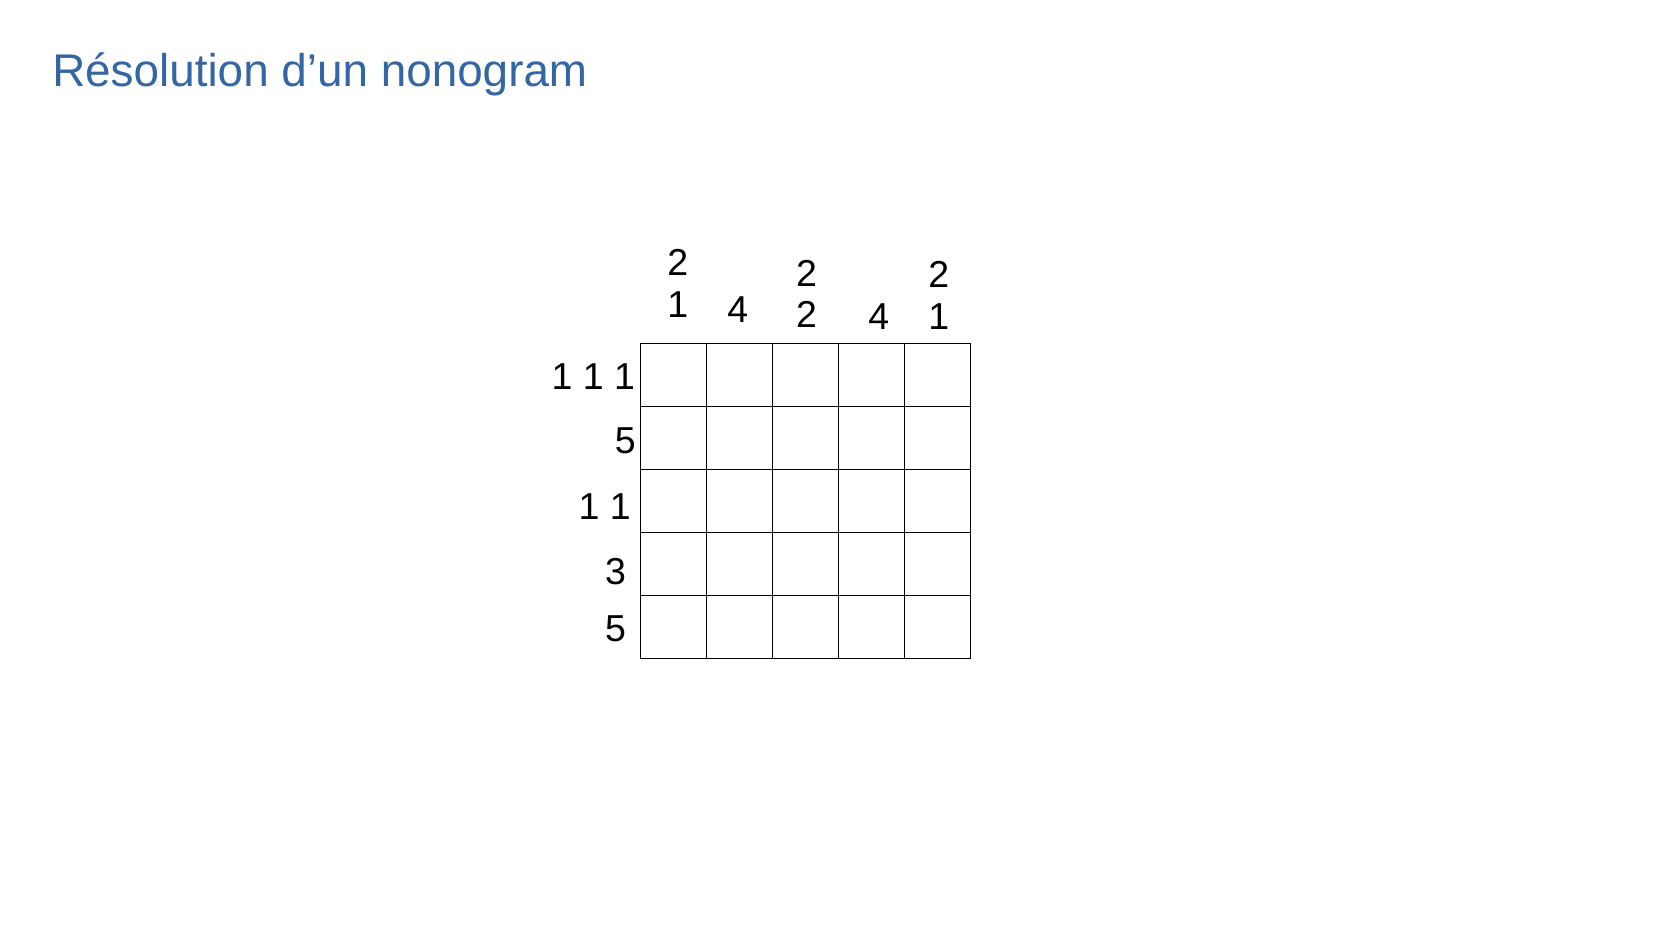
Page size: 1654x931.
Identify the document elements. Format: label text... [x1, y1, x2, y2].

table_header [641, 344, 706, 406]
text_box 1 1 [563, 478, 677, 536]
text_box 4 [853, 288, 892, 345]
text_box 2 1 [652, 233, 703, 333]
text_box Résolution d’un nonogram [37, 37, 638, 151]
table_cell [905, 596, 970, 658]
table_cell [773, 470, 838, 532]
table_header [707, 344, 772, 406]
table_cell [905, 407, 970, 469]
table_header [773, 344, 838, 406]
table_cell [839, 470, 904, 532]
text_box 5 [600, 413, 676, 479]
table_cell [707, 407, 772, 469]
table_cell [839, 596, 904, 658]
table_cell [905, 470, 970, 532]
table_cell [839, 407, 904, 469]
text_box 5 [590, 601, 641, 657]
text_box 3 [590, 543, 641, 601]
table_cell [641, 596, 706, 658]
table_header [839, 344, 904, 406]
table_cell [773, 533, 838, 595]
text_box 2 1 [913, 246, 964, 345]
table_header [905, 344, 970, 406]
table_cell [707, 470, 772, 532]
table_cell [707, 596, 772, 658]
text_box 2 2 [781, 244, 819, 344]
table_cell [707, 533, 772, 595]
text_box 4 [712, 280, 751, 338]
table_cell [641, 533, 706, 595]
table_cell [773, 596, 838, 658]
table_cell [839, 533, 904, 595]
table_cell [676, 407, 706, 469]
table_cell [905, 533, 970, 595]
table_cell [676, 470, 706, 532]
text_box 1 1 1 [536, 348, 687, 413]
table_cell [773, 407, 838, 469]
